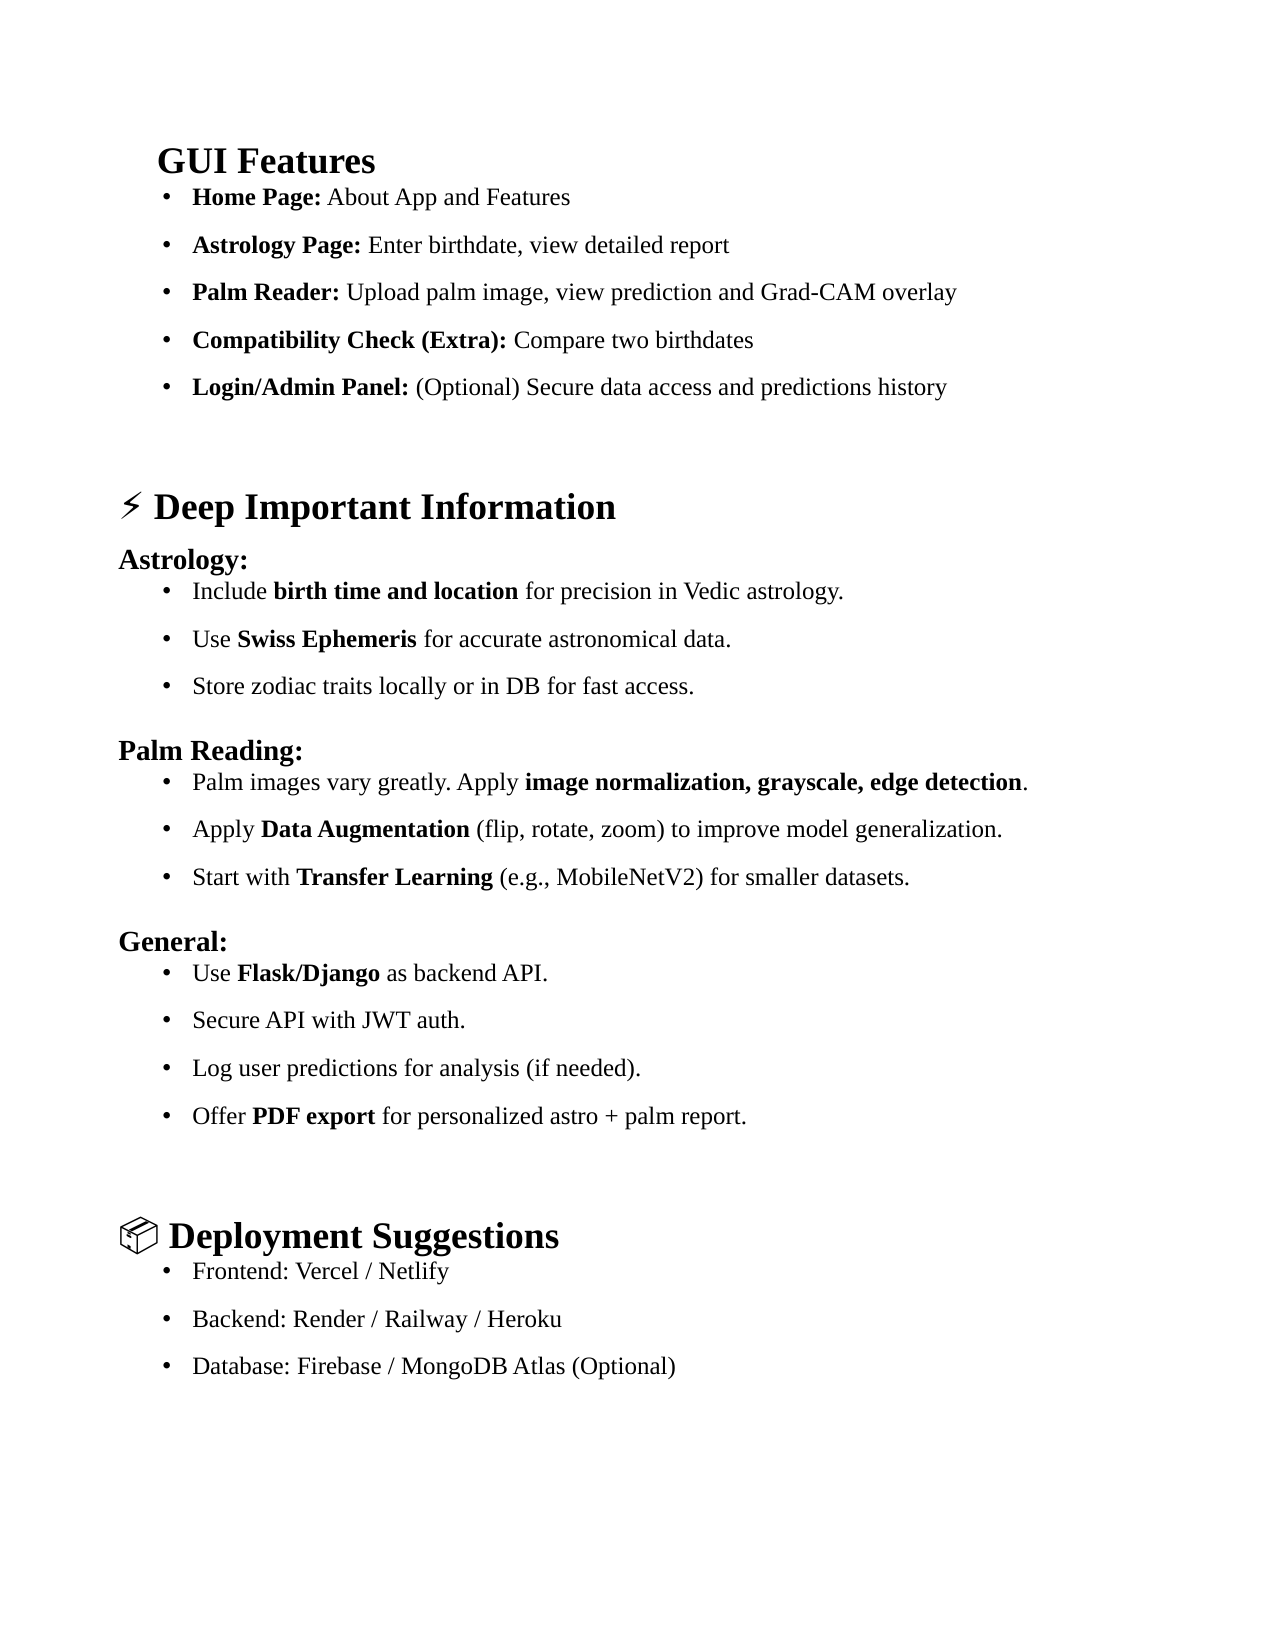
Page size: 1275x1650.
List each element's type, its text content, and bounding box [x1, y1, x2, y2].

list Secure API with JWT auth. [162, 1006, 1157, 1034]
list Database: Firebase / MongoDB Atlas (Optional) [162, 1351, 1157, 1380]
subtitle General: [118, 924, 1157, 958]
list Log user predictions for analysis (if needed). [162, 1053, 1157, 1082]
subtitle Astrology: [118, 542, 1157, 576]
subtitle 🔹 GUI Features [118, 139, 1157, 182]
list Backend: Render / Railway / Heroku [162, 1304, 1157, 1332]
list Palm Reader: Upload palm image, view prediction and Grad-CAM overlay [162, 277, 1157, 306]
list Palm images vary greatly. Apply image normalization, grayscale, edge detection. [162, 767, 1157, 796]
list Astrology Page: Enter birthdate, view detailed report [162, 230, 1157, 258]
list Include birth time and location for precision in Vedic astrology. [162, 576, 1157, 605]
list Home Page: About App and Features [162, 182, 1157, 211]
list Offer PDF export for personalized astro + palm report. [162, 1101, 1157, 1129]
list Frontend: Vercel / Netlify [162, 1256, 1157, 1285]
list Login/Admin Panel: (Optional) Secure data access and predictions history [162, 372, 1157, 401]
list Compatibility Check (Extra): Compare two birthdates [162, 325, 1157, 354]
list Apply Data Augmentation (flip, rotate, zoom) to improve model generalization. [162, 814, 1157, 843]
list Store zodiac traits locally or in DB for fast access. [162, 671, 1157, 700]
subtitle 📦 Deployment Suggestions [118, 1213, 1157, 1256]
list Use Flask/Django as backend API. [162, 958, 1157, 987]
list Start with Transfer Learning (e.g., MobileNetV2) for smaller datasets. [162, 862, 1157, 891]
list Use Swiss Ephemeris for accurate astronomical data. [162, 624, 1157, 652]
subtitle ⚡ Deep Important Information [118, 485, 1157, 528]
subtitle Palm Reading: [118, 733, 1157, 767]
